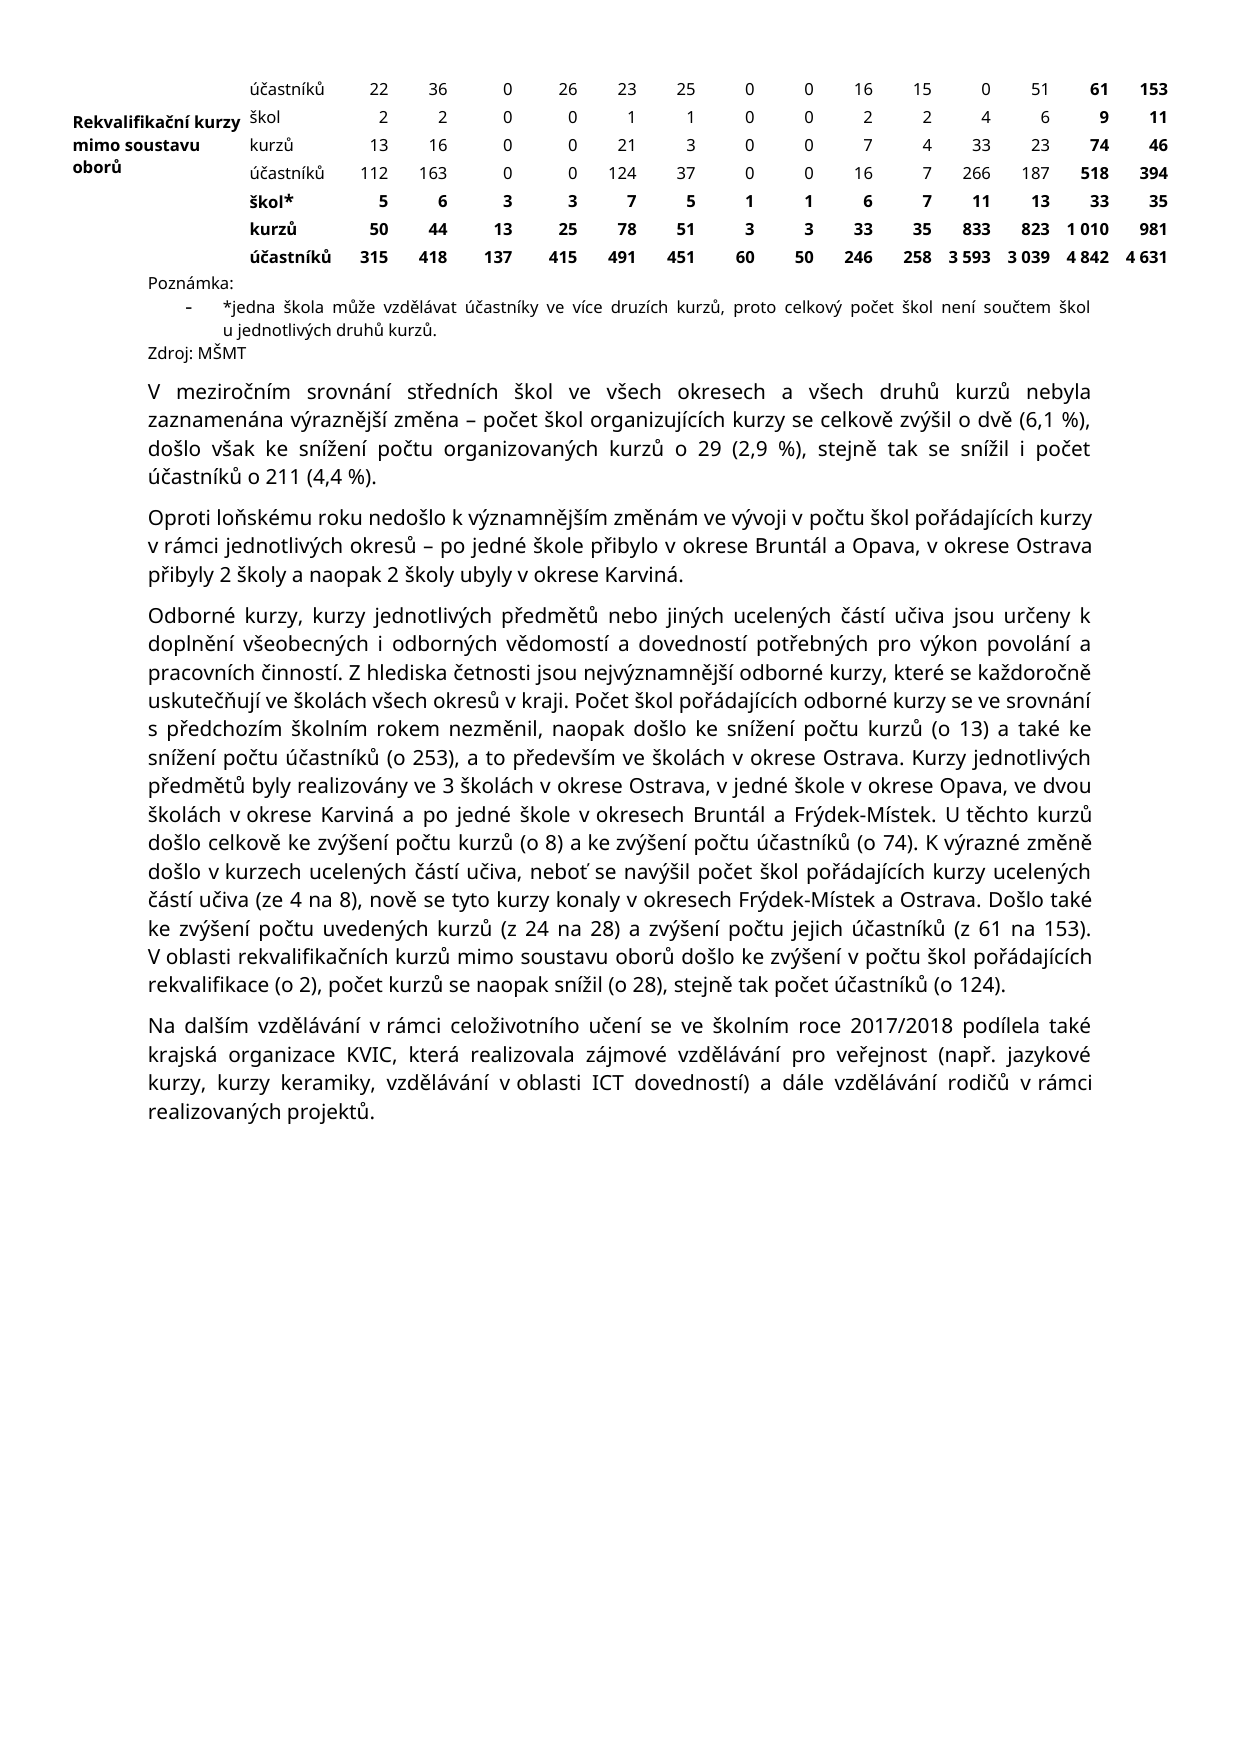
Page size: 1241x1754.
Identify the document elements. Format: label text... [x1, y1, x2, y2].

table_cell 3 039 [997, 244, 1055, 271]
table_cell 3 [454, 188, 518, 214]
table_cell 451 [643, 244, 701, 271]
table_cell účastníků [244, 244, 335, 271]
table_cell 5 [643, 188, 701, 214]
table_cell 51 [643, 216, 701, 243]
table_cell 7 [879, 159, 937, 186]
table_cell 2 [395, 103, 453, 130]
table_cell 3 [761, 216, 819, 243]
text V meziročním srovnání středních škol ve všech okresech a všech druhů kurzů nebyla zaznamenána výraznější změna – počet škol organizujících kurzy se celkově zvýšil o dvě (6,1 %), došlo však ke snížení počtu organizovaných kurzů o 29 (2,9 %), stejně tak se snížil i počet účastníků o 211 (4,4 %). [148, 377, 1092, 491]
table_cell 61 [1056, 75, 1114, 102]
table_cell 0 [761, 103, 819, 130]
table_cell 37 [643, 159, 701, 186]
table_cell 0 [938, 75, 996, 102]
table_cell 112 [336, 159, 394, 186]
table_cell 833 [938, 216, 996, 243]
table_cell 25 [643, 75, 701, 102]
table_cell 50 [761, 244, 819, 271]
table_cell 25 [519, 216, 583, 243]
table_cell 6 [997, 103, 1055, 130]
table_cell účastníků [244, 75, 335, 102]
table_cell Celkem [67, 188, 243, 271]
table_cell 51 [997, 75, 1055, 102]
table_cell 2 [336, 103, 394, 130]
table_cell 3 [702, 216, 760, 243]
table_cell 315 [336, 244, 394, 271]
table_cell 1 [761, 188, 819, 214]
table_cell 13 [336, 131, 394, 158]
table_cell 4 [879, 131, 937, 158]
table_cell 26 [519, 75, 583, 102]
table_cell 418 [395, 244, 453, 271]
table_cell 0 [761, 75, 819, 102]
table_cell 13 [454, 216, 518, 243]
table_cell škol* [244, 188, 335, 214]
table_cell 16 [820, 159, 878, 186]
table_cell 4 842 [1056, 244, 1114, 271]
table_cell 0 [702, 75, 760, 102]
table_cell Rekvalifikační kurzy mimo soustavu oborů [67, 103, 243, 186]
table_cell 266 [938, 159, 996, 186]
table_cell 6 [820, 188, 878, 214]
table_cell 7 [584, 188, 642, 214]
table_cell 2 [879, 103, 937, 130]
table_cell 50 [336, 216, 394, 243]
text Oproti loňskému roku nedošlo k významnějším změnám ve vývoji v počtu škol pořádajících kurzy v rámci jednotlivých okresů – po jedné škole přibylo v okrese Bruntál a Opava, v okrese Ostrava přibyly 2 školy a naopak 2 školy ubyly v okrese Karviná. [148, 503, 1092, 588]
table_cell 491 [584, 244, 642, 271]
table_cell 0 [702, 131, 760, 158]
table_cell 0 [761, 159, 819, 186]
table_cell 137 [454, 244, 518, 271]
table_cell 78 [584, 216, 642, 243]
table_cell 0 [454, 103, 518, 130]
text Na dalším vzdělávání v rámci celoživotního učení se ve školním roce 2017/2018 podílela také krajská organizace KVIC, která realizovala zájmové vzdělávání pro veřejnost (např. jazykové kurzy, kurzy keramiky, vzdělávání v oblasti ICT dovedností) a dále vzdělávání rodičů v rámci realizovaných projektů. [148, 1011, 1092, 1125]
table_cell 11 [1115, 103, 1173, 130]
table_cell 1 010 [1056, 216, 1114, 243]
table_cell 60 [702, 244, 760, 271]
table_cell 187 [997, 159, 1055, 186]
table_cell 13 [997, 188, 1055, 214]
table_cell 246 [820, 244, 878, 271]
text Poznámka: [148, 272, 1092, 294]
table_cell 0 [702, 103, 760, 130]
table_cell 518 [1056, 159, 1114, 186]
table_cell 0 [454, 159, 518, 186]
table_cell 21 [584, 131, 642, 158]
table_cell 33 [938, 131, 996, 158]
table_cell 1 [702, 188, 760, 214]
table_cell kurzů [244, 131, 335, 158]
table_cell 44 [395, 216, 453, 243]
table_cell 7 [820, 131, 878, 158]
table_cell 1 [643, 103, 701, 130]
table_cell 0 [761, 131, 819, 158]
table_cell 394 [1115, 159, 1173, 186]
table_cell 3 593 [938, 244, 996, 271]
table_cell 33 [820, 216, 878, 243]
table_cell 16 [395, 131, 453, 158]
table_cell 1 [584, 103, 642, 130]
table_cell 415 [519, 244, 583, 271]
table_cell 981 [1115, 216, 1173, 243]
table_cell 33 [1056, 188, 1114, 214]
table_cell 4 [938, 103, 996, 130]
table_cell 0 [519, 103, 583, 130]
table_cell [67, 75, 243, 102]
table_cell 2 [820, 103, 878, 130]
table_cell škol [244, 103, 335, 130]
table_cell 16 [820, 75, 878, 102]
table_cell 6 [395, 188, 453, 214]
table_cell 0 [454, 75, 518, 102]
table_cell 9 [1056, 103, 1114, 130]
table_cell 0 [519, 131, 583, 158]
table_cell 23 [997, 131, 1055, 158]
text Zdroj: MŠMT [148, 342, 1092, 364]
list *jedna škola může vzdělávat účastníky ve více druzích kurzů, proto celkový počet škol není součtem škol u jednotlivých druhů kurzů. [185, 294, 1092, 342]
table_cell 74 [1056, 131, 1114, 158]
table_cell 153 [1115, 75, 1173, 102]
table_cell 36 [395, 75, 453, 102]
table_cell 0 [454, 131, 518, 158]
table_cell 7 [879, 188, 937, 214]
table_cell 46 [1115, 131, 1173, 158]
table_cell 15 [879, 75, 937, 102]
table_cell 124 [584, 159, 642, 186]
table_cell účastníků [244, 159, 335, 186]
table_cell 5 [336, 188, 394, 214]
table_cell kurzů [244, 216, 335, 243]
table_cell 3 [643, 131, 701, 158]
table_cell 23 [584, 75, 642, 102]
text Odborné kurzy, kurzy jednotlivých předmětů nebo jiných ucelených částí učiva jsou určeny k doplnění všeobecných i odborných vědomostí a dovedností potřebných pro výkon povolání a pracovních činností. Z hlediska četnosti jsou nejvýznamnější odborné kurzy, které se každoročně uskutečňují ve školách všech okresů v kraji. Počet škol pořádajících odborné kurzy se ve srovnání s předchozím školním rokem nezměnil, naopak došlo ke snížení počtu kurzů (o 13) a také ke snížení počtu účastníků (o 253), a to především ve školách v okrese Ostrava. Kurzy jednotlivých předmětů byly realizovány ve 3 školách v okrese Ostrava, v jedné škole v okrese Opava, ve dvou školách v okrese Karviná a po jedné škole v okresech Bruntál a Frýdek-Místek. U těchto kurzů došlo celkově ke zvýšení počtu kurzů (o 8) a ke zvýšení počtu účastníků (o 74). K výrazné změně došlo v kurzech ucelených částí učiva, neboť se navýšil počet škol pořádajících kurzy ucelených částí učiva (ze 4 na 8), nově se tyto kurzy konaly v okresech Frýdek-Místek a Ostrava. Došlo také ke zvýšení počtu uvedených kurzů (z 24 na 28) a zvýšení počtu jejich účastníků (z 61 na 153). V oblasti rekvalifikačních kurzů mimo soustavu oborů došlo ke zvýšení v počtu škol pořádajících rekvalifikace (o 2), počet kurzů se naopak snížil (o 28), stejně tak počet účastníků (o 124). [148, 601, 1092, 999]
table_cell 0 [519, 159, 583, 186]
table_cell 35 [1115, 188, 1173, 214]
table_cell 3 [519, 188, 583, 214]
table_cell 11 [938, 188, 996, 214]
table_cell 35 [879, 216, 937, 243]
table_cell 823 [997, 216, 1055, 243]
table_cell 258 [879, 244, 937, 271]
table_cell 163 [395, 159, 453, 186]
table_cell 0 [702, 159, 760, 186]
table_cell 4 631 [1115, 244, 1173, 271]
table_cell 22 [336, 75, 394, 102]
